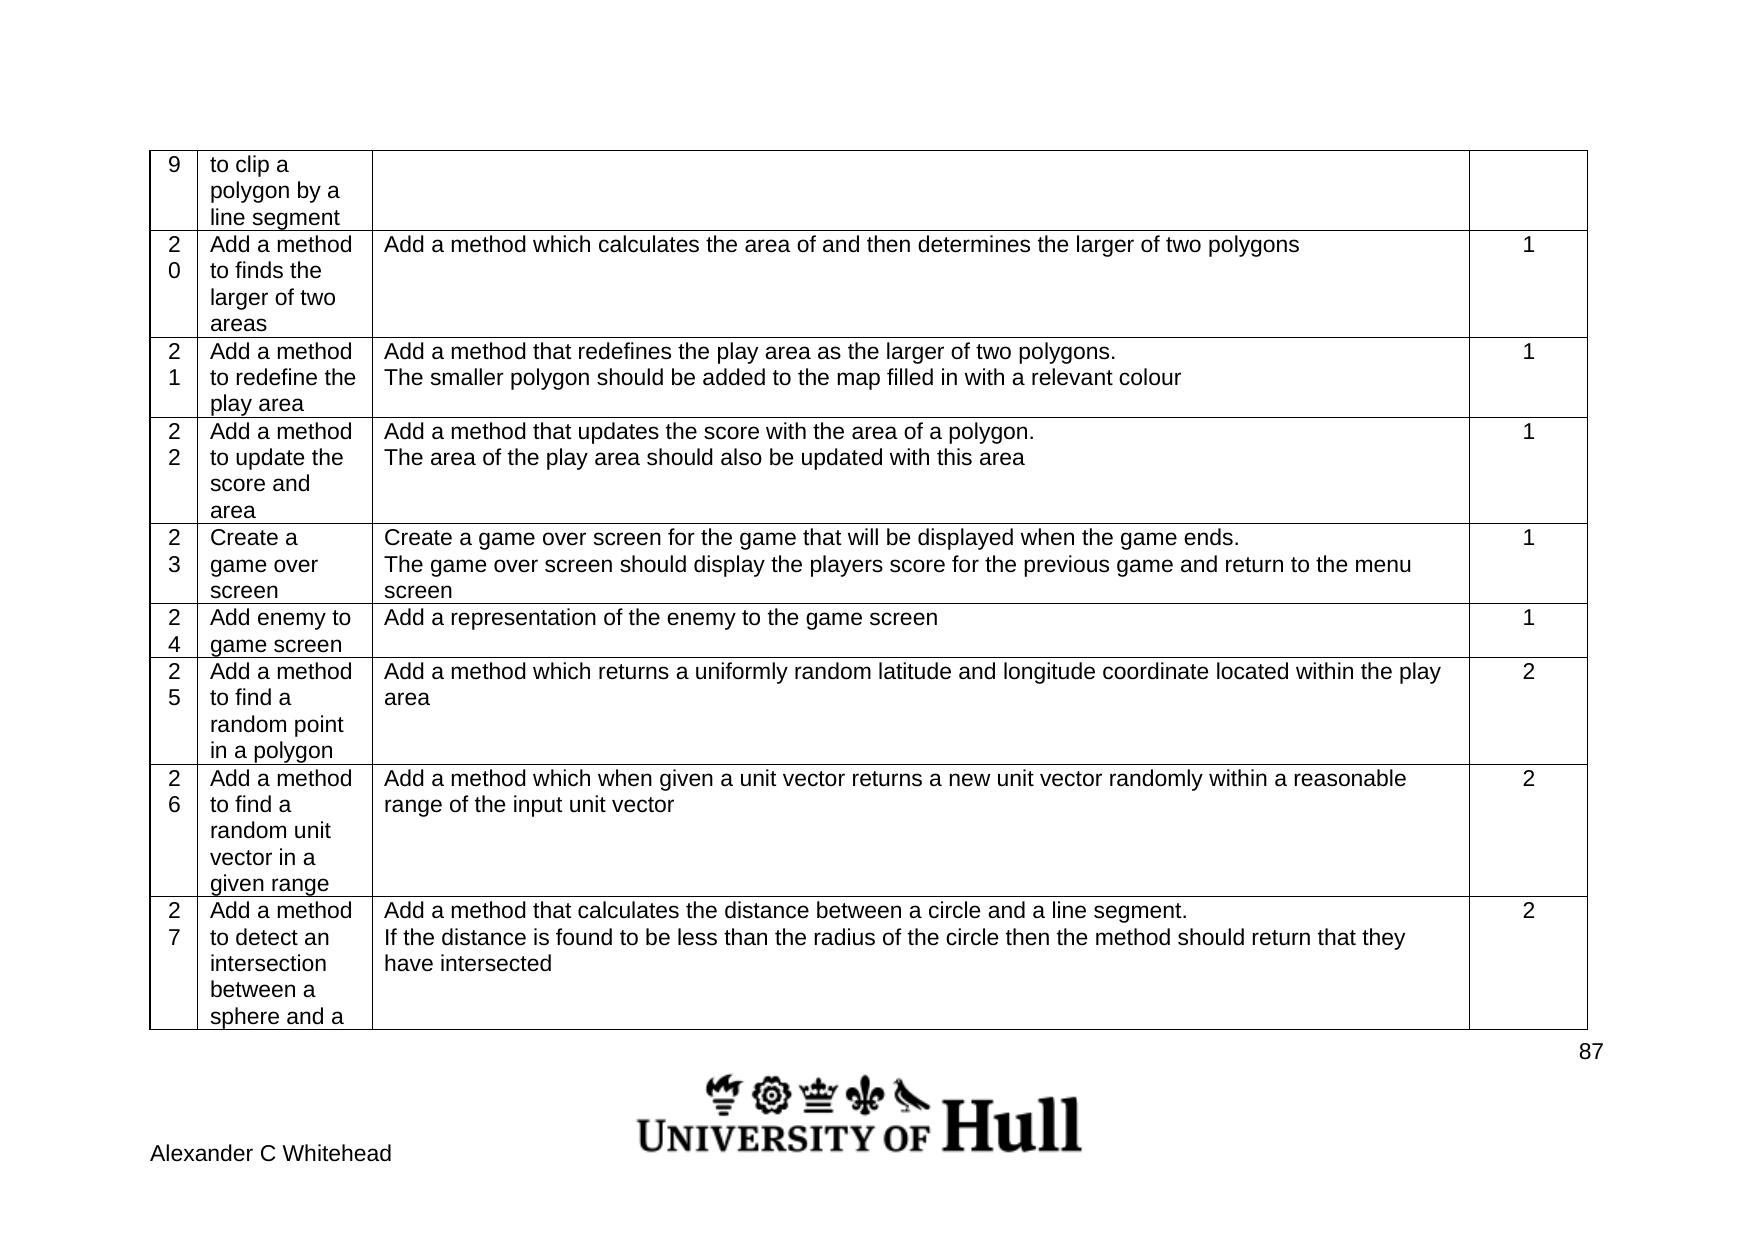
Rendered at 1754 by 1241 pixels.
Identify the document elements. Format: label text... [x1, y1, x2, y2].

table_cell 26 [151, 765, 197, 896]
table_cell 1 [1470, 418, 1587, 523]
table_cell [373, 151, 1469, 230]
table_cell Add a method that calculates the distance between a circle and a line segment. If the distance is found to be less than the radius of the circle then the method should return that they have intersected [373, 897, 1469, 1029]
table_cell 9 [151, 151, 197, 230]
table_cell Add a representation of the enemy to the game screen [373, 604, 1469, 657]
table_cell 1 [1470, 231, 1587, 337]
table_cell 25 [151, 658, 197, 763]
table_cell Add a method to detect an intersection between a sphere and a [198, 897, 372, 1029]
table_cell 2 [1470, 658, 1587, 763]
table_cell Add a method that redefines the play area as the larger of two polygons. The smaller polygon should be added to the map filled in with a relevant colour [373, 338, 1469, 417]
table_cell Add a method which when given a unit vector returns a new unit vector randomly within a reasonable range of the input unit vector [373, 765, 1469, 896]
table_cell 1 [1470, 338, 1587, 417]
table_cell to clip a polygon by a line segment [198, 151, 372, 230]
table_cell 21 [151, 338, 197, 417]
table_cell Add a method that updates the score with the area of a polygon. The area of the play area should also be updated with this area [373, 418, 1469, 523]
table_cell Add a method to redefine the play area [198, 338, 372, 417]
table_cell Add a method to update the score and area [198, 418, 372, 523]
table_cell 27 [151, 897, 197, 1029]
table_cell Add a method which returns a uniformly random latitude and longitude coordinate located within the play area [373, 658, 1469, 763]
table_cell Add a method to finds the larger of two areas [198, 231, 372, 337]
table_cell 22 [151, 418, 197, 523]
table_cell Add a method to find a random unit vector in a given range [198, 765, 372, 896]
table_cell 2 [1470, 897, 1587, 1029]
table_cell Add enemy to game screen [198, 604, 372, 657]
table_cell 20 [151, 231, 197, 337]
picture [630, 1064, 1091, 1162]
table_cell Create a game over screen for the game that will be displayed when the game ends. The game over screen should display the players score for the previous game and return to the menu screen [373, 524, 1469, 603]
table_cell 2 [1470, 765, 1587, 896]
table_cell Create a game over screen [198, 524, 372, 603]
table_cell Add a method which calculates the area of and then determines the larger of two polygons [373, 231, 1469, 337]
table_cell 24 [151, 604, 197, 657]
table_cell 1 [1470, 604, 1587, 657]
table_cell Add a method to find a random point in a polygon [198, 658, 372, 763]
table_cell 1 [1470, 524, 1587, 603]
table_cell 23 [151, 524, 197, 603]
table_cell [1470, 151, 1587, 230]
